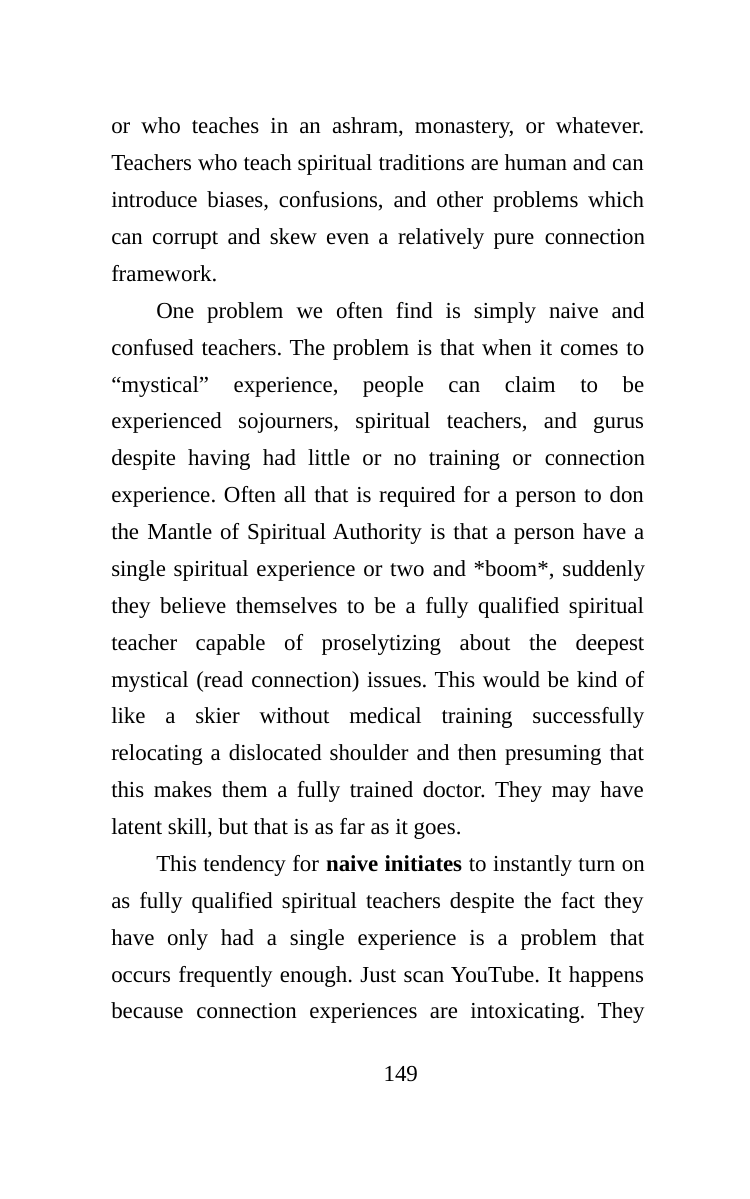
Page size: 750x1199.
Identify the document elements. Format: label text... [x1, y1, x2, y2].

text This tendency for naive initiates to instantly turn on as fully qualified spiritual teachers despite the fact they have only had a single experience is a problem that occurs frequently enough. Just scan YouTube. It happens because connection experiences are intoxicating. They [111, 850, 645, 1024]
text One problem we often find is simply naive and confused teachers. The problem is that when it comes to “mystical” experience, people can claim to be experienced sojourners, spiritual teachers, and gurus despite having had little or no training or connection experience. Often all that is required for a person to don the Mantle of Spiritual Authority is that a person have a single spiritual experience or two and *boom*, suddenly they believe themselves to be a fully qualified spiritual teacher capable of proselytizing about the deepest mystical (read connection) issues. This would be kind of like a skier without medical training successfully relocating a dislocated shoulder and then presuming that this makes them a fully trained doctor. They may have latent skill, but that is as far as it goes. [111, 297, 645, 839]
text or who teaches in an ashram, monastery, or whatever. Teachers who teach spiritual traditions are human and can introduce biases, confusions, and other problems which can corrupt and skew even a relatively pure connection framework. [111, 112, 645, 286]
